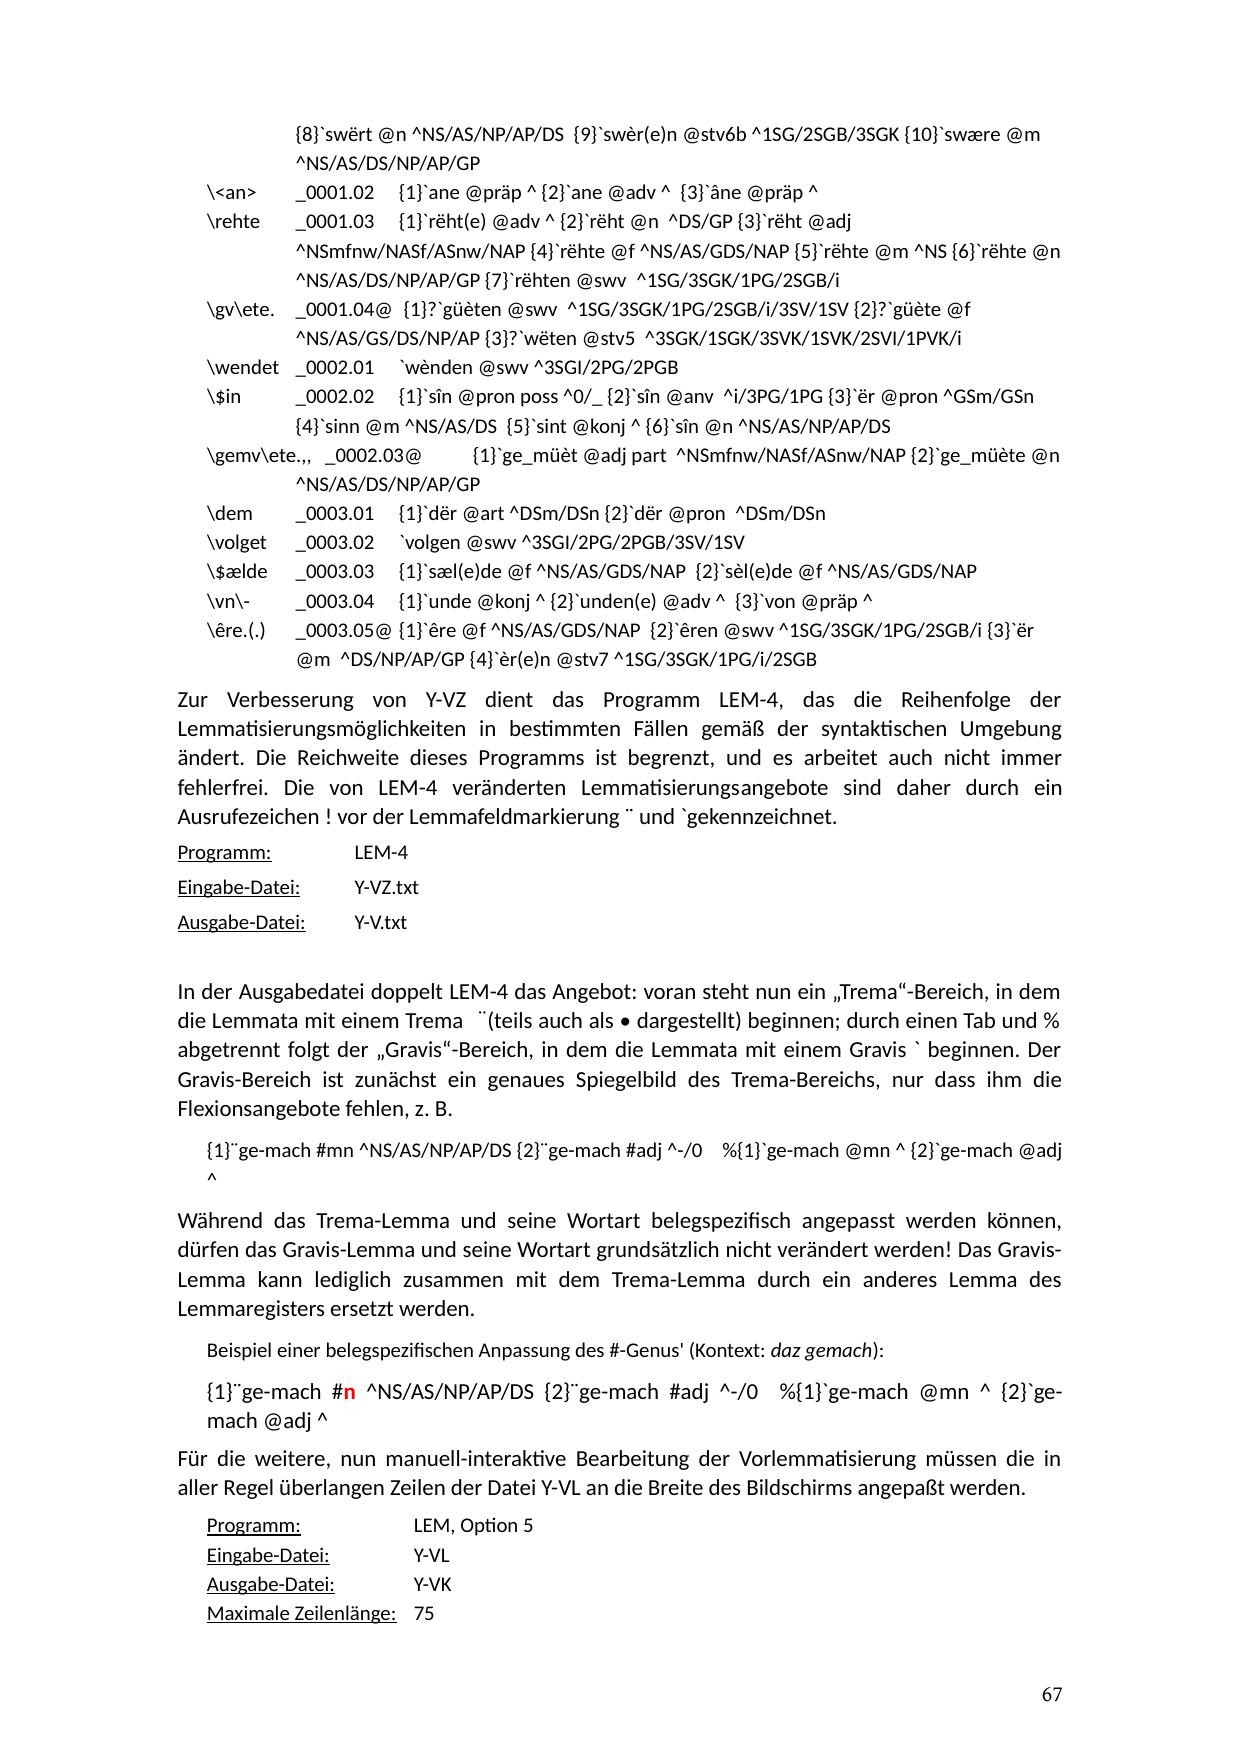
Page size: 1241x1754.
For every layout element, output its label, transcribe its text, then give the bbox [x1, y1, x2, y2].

text \$ælde _0003.03 {1}`sæl(e)de @f ^NS/AS/GDS/NAP {2}`sèl(e)de @f ^NS/AS/GDS/NAP [207, 556, 1063, 585]
text Programm: LEM, Option 5 [207, 1509, 1063, 1539]
text Eingabe-Datei: Y-VL [207, 1539, 1063, 1568]
list Programm: LEM-4 [177, 836, 1063, 865]
text Maximale Zeilenlänge: 75 [207, 1597, 1063, 1626]
text In der Ausgabedatei doppelt LEM-4 das Angebot: voran steht nun ein „Trema“-Bereich, in dem die Lemmata mit einem Trema ̈ (teils auch als • dargestellt) beginnen; durch einen Tab und % abgetrennt folgt der „Gravis“-Bereich, in dem die Lemmata mit einem Gravis ` beginnen. Der Gravis-Bereich ist zunächst ein genaues Spiegelbild des Trema-Bereichs, nur dass ihm die Flexionsangebote fehlen, z. B. [177, 976, 1063, 1122]
text Beispiel einer belegspezifischen Anpassung des #-Genus' (Kontext: daz gemach): [207, 1334, 1063, 1364]
text \rehte _0001.03 {1}`rëht(e) @adv ^ {2}`rëht @n ^DS/GP {3}`rëht @adj ^NSmfnw/NASf/ASnw/NAP {4}`rëhte @f ^NS/AS/GDS/NAP {5}`rëhte @m ^NS {6}`rëhte @n ^NS/AS/DS/NP/AP/GP {7}`rëhten @swv ^1SG/3SGK/1PG/2SGB/i [207, 206, 1063, 293]
text Zur Verbesserung von Y-VZ dient das Programm LEM-4, das die Reihenfolge der Lemmatisierungsmöglichkeiten in bestimmten Fällen gemäß der syntaktischen Umgebung ändert. Die Reichweite dieses Programms ist begrenzt, und es arbeitet auch nicht immer fehlerfrei. Die von LEM-4 veränderten Lemmatisierungs­angebote sind daher durch ein Ausrufezeichen ! vor der Lemmafeldmarkierung ¨ und `gekennzeichnet. [177, 684, 1063, 830]
text {8}`swërt @n ^NS/AS/NP/AP/DS {9}`swèr(e)n @stv6b ^1SG/2SGB/3SGK {10}`swære @m ^NS/AS/DS/NP/AP/GP [207, 118, 1063, 176]
text \<an> _0001.02 {1}`ane @präp ^ {2}`ane @adv ^ {3}`âne @präp ^ [207, 176, 1063, 206]
text {1}¨ge-mach #mn ^NS/AS/NP/AP/DS {2}¨ge-mach #adj ^-/0 %{1}`ge-mach @mn ^ {2}`ge-mach @adj ^ [207, 1134, 1063, 1193]
text Für die weitere, nun manuell-interaktive Bearbeitung der Vorlemmatisierung müssen die in aller Regel überlangen Zeilen der Datei Y-VL an die Breite des Bildschirms angepaßt werden. [177, 1443, 1063, 1501]
list Eingabe-Datei: Y-VZ.txt [177, 871, 1063, 900]
text Ausgabe-Datei: Y-VK [207, 1568, 1063, 1597]
list Ausgabe-Datei: Y-V.txt [177, 906, 1063, 935]
text Während das Trema-Lemma und seine Wortart belegspezifisch angepasst werden können, dürfen das Gravis-Lemma und seine Wortart grundsätzlich nicht verändert werden! Das Gravis-Lemma kann lediglich zusammen mit dem Trema-Lemma durch ein anderes Lemma des Lemmaregisters ersetzt werden. [177, 1205, 1063, 1322]
text {1}¨ge-mach #n ^NS/AS/NP/AP/DS {2}¨ge-mach #adj ^-/0 %{1}`ge-mach @mn ^ {2}`ge-mach @adj ^ [207, 1376, 1063, 1434]
text \vn\- _0003.04 {1}`unde @konj ^ {2}`unden(e) @adv ^ {3}`von @präp ^ [207, 585, 1063, 614]
text \gemv\ete.,, _0002.03@ {1}`ge_müèt @adj part ^NSmfnw/NASf/ASnw/NAP {2}`ge_müète @n ^NS/AS/DS/NP/AP/GP [207, 439, 1063, 497]
text \êre.(.) _0003.05@ {1}`êre @f ^NS/AS/GDS/NAP {2}`êren @swv ^1SG/3SGK/1PG/2SGB/i {3}`ër @m ^DS/NP/AP/GP {4}`èr(e)n @stv7 ^1SG/3SGK/1PG/i/2SGB [207, 614, 1063, 672]
text \wendet _0002.01 `wènden @swv ^3SGI/2PG/2PGB [207, 351, 1063, 381]
text \dem _0003.01 {1}`dër @art ^DSm/DSn {2}`dër @pron ^DSm/DSn [207, 497, 1063, 526]
text \gv\ete. _0001.04@ {1}?`güèten @swv ^1SG/3SGK/1PG/2SGB/i/3SV/1SV {2}?`güète @f ^NS/AS/GS/DS/NP/AP {3}?`wëten @stv5 ^3SGK/1SGK/3SVK/1SVK/2SVI/1PVK/i [207, 293, 1063, 351]
text \volget _0003.02 `volgen @swv ^3SGI/2PG/2PGB/3SV/1SV [207, 526, 1063, 556]
text \$in _0002.02 {1}`sîn @pron poss ^0/_ {2}`sîn @anv ^i/3PG/1PG {3}`ër @pron ^GSm/GSn {4}`sinn @m ^NS/AS/DS {5}`sint @konj ^ {6}`sîn @n ^NS/AS/NP/AP/DS [207, 381, 1063, 439]
